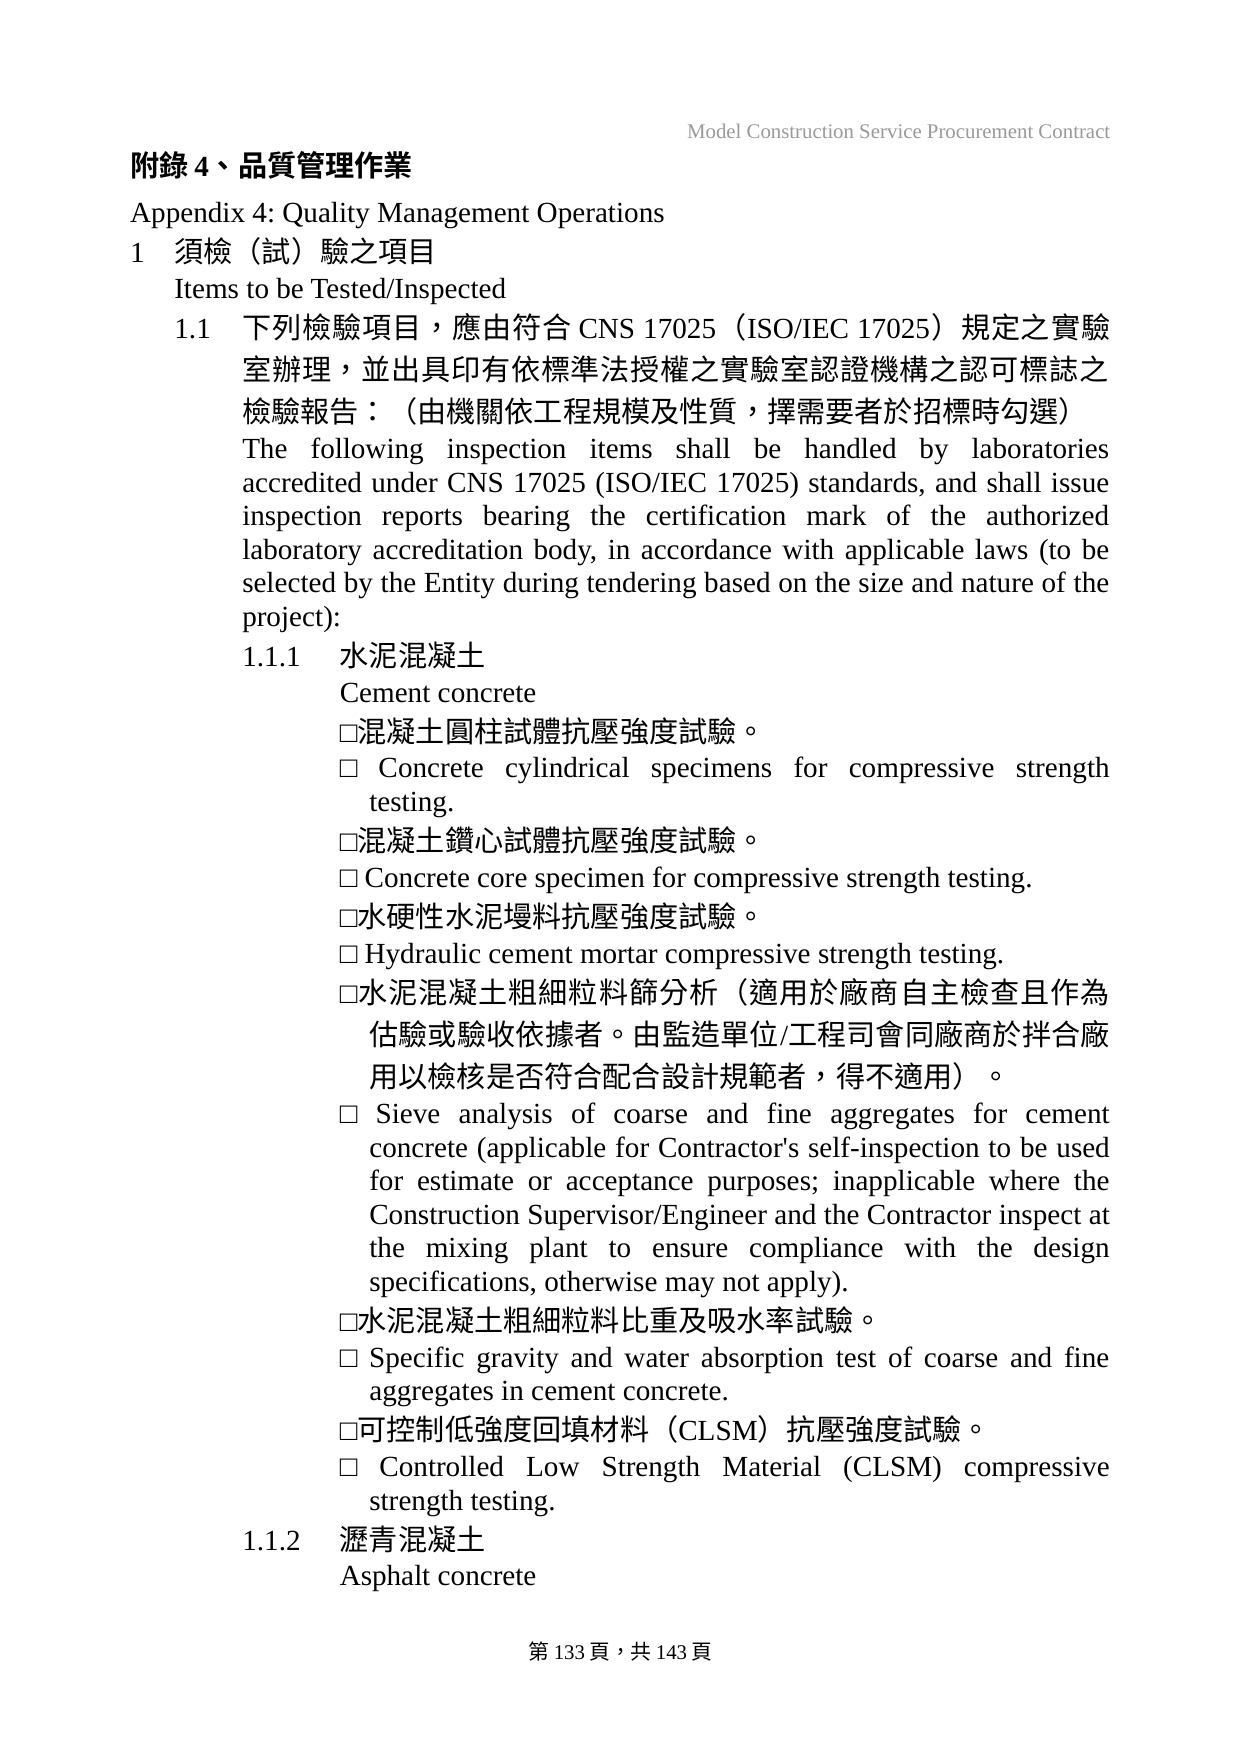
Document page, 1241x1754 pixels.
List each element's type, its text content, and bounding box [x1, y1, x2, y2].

text □水硬性水泥墁料抗壓強度試驗。 [339, 893, 1110, 936]
text □ Concrete core specimen for compressive strength testing. [339, 860, 1110, 893]
text □可控制低強度回填材料（CLSM）抗壓強度試驗。 [339, 1407, 1110, 1449]
text □水泥混凝土粗細粒料比重及吸水率試驗。 [339, 1297, 1110, 1340]
text 附錄4、品質管理作業 [130, 143, 1110, 185]
text Asphalt concrete [339, 1558, 1110, 1592]
text The following inspection items shall be handled by laboratories accredited under CNS 17025 (ISO/IEC 17025) standards, and shall issue inspection reports bearing the certification mark of the authorized laboratory accreditation body, in accordance with applicable laws (to be selected by the Entity during tendering based on the size and nature of the project): [242, 431, 1110, 632]
list 水泥混凝土 [242, 632, 1110, 675]
text □混凝土圓柱試體抗壓強度試驗。 [339, 708, 1110, 751]
text □ Concrete cylindrical specimens for compressive strength testing. [339, 751, 1110, 818]
text □ Controlled Low Strength Material (CLSM) compressive strength testing. [339, 1449, 1110, 1516]
list 下列檢驗項目，應由符合CNS 17025（ISO/IEC 17025）規定之實驗室辦理，並出具印有依標準法授權之實驗室認證機構之認可標誌之檢驗報告：（由機關依工程規模及性質，擇需要者於招標時勾選） [174, 304, 1110, 431]
list 瀝青混凝土 [242, 1516, 1110, 1558]
list 須檢（試）驗之項目 [130, 228, 1110, 271]
text □水泥混凝土粗細粒料篩分析（適用於廠商自主檢查且作為估驗或驗收依據者。由監造單位/工程司會同廠商於拌合廠用以檢核是否符合配合設計規範者，得不適用）。 [339, 969, 1110, 1096]
text □ Specific gravity and water absorption test of coarse and fine aggregates in cement concrete. [339, 1340, 1110, 1407]
text □ Hydraulic cement mortar compressive strength testing. [339, 936, 1110, 969]
text □混凝土鑽心試體抗壓強度試驗。 [339, 818, 1110, 860]
text Cement concrete [339, 675, 1110, 708]
text Appendix 4: Quality Management Operations [130, 195, 1110, 228]
text Items to be Tested/Inspected [174, 271, 1110, 304]
text □ Sieve analysis of coarse and fine aggregates for cement concrete (applicable for Contractor's self-inspection to be used for estimate or acceptance purposes; inapplicable where the Construction Supervisor/Engineer and the Contractor inspect at the mixing plant to ensure compliance with the design specifications, otherwise may not apply). [339, 1096, 1110, 1297]
